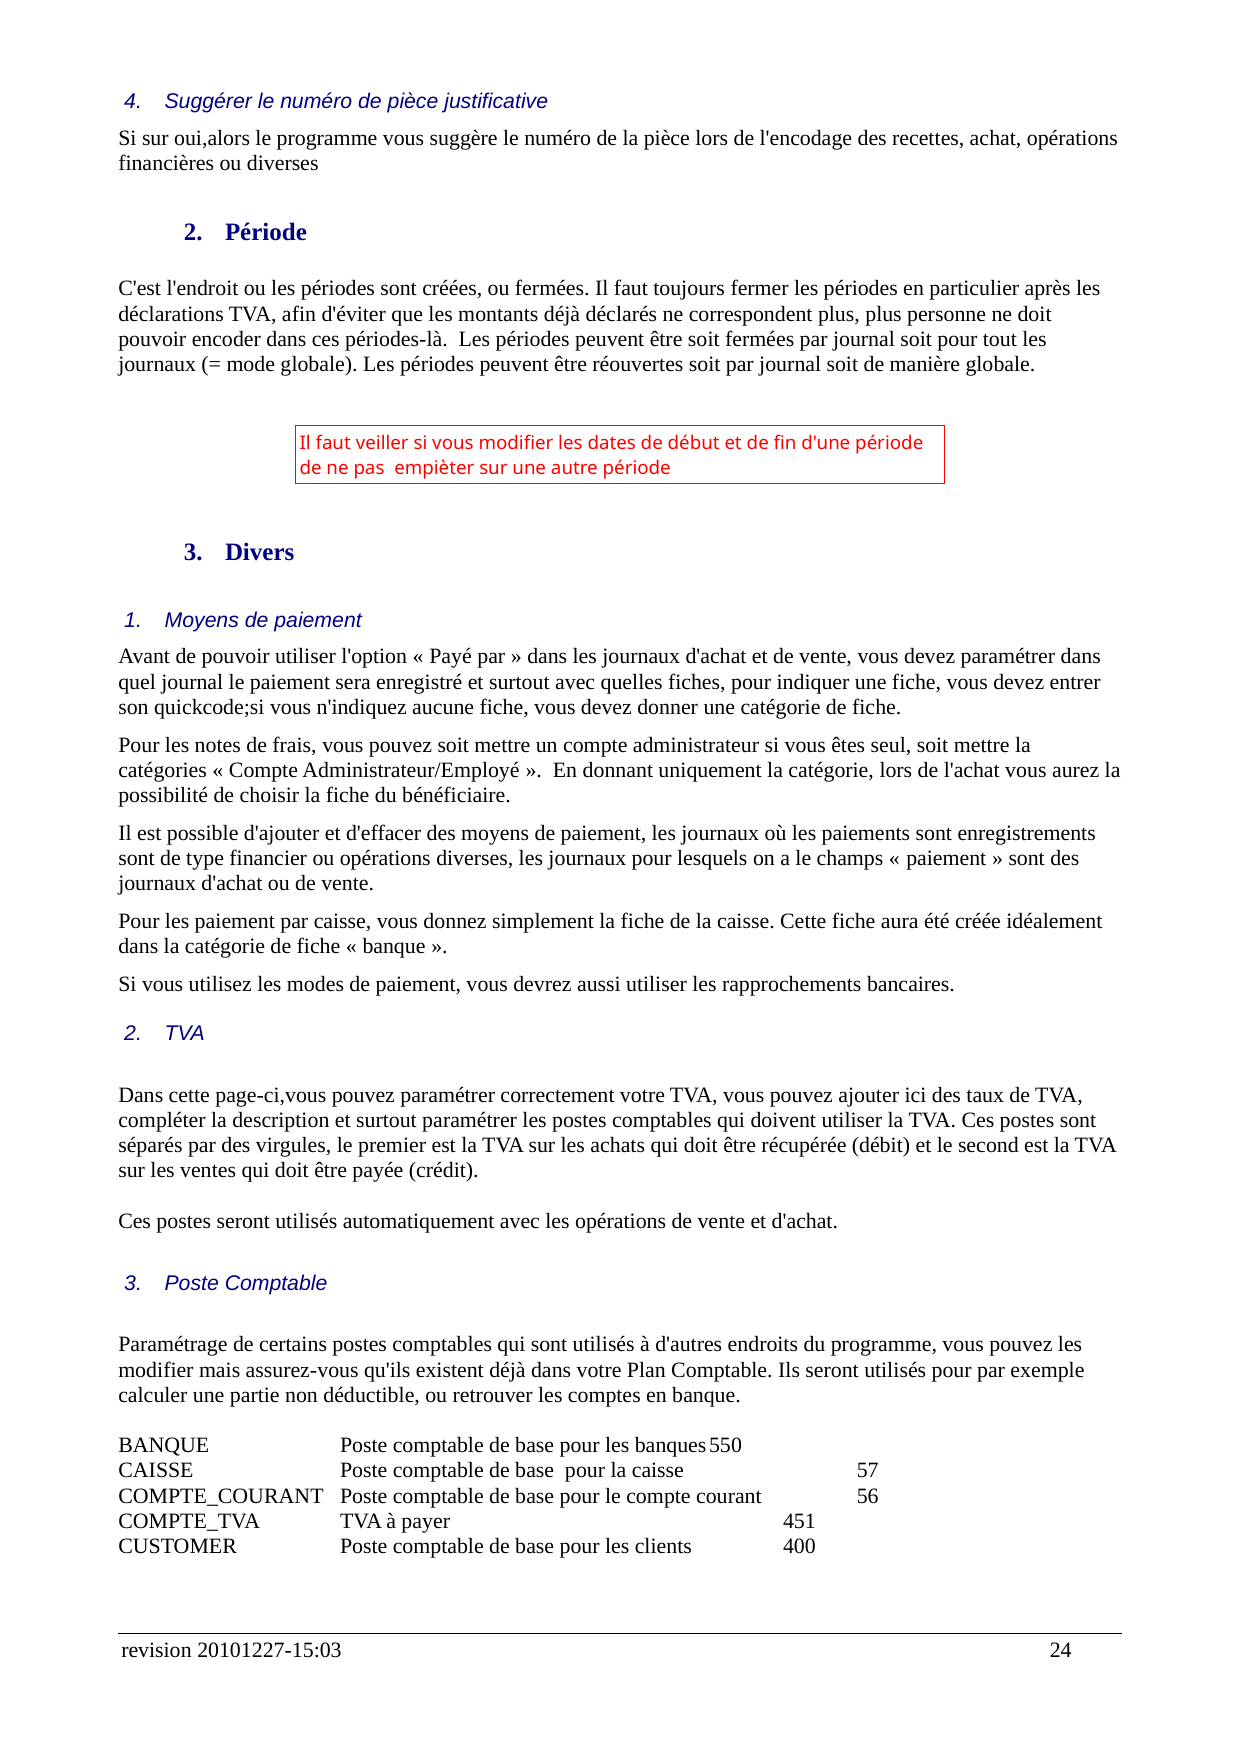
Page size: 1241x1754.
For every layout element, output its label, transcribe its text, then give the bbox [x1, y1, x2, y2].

text Ces postes seront utilisés automatiquement avec les opérations de vente et d'achat. [118, 1208, 1122, 1233]
text Il faut veiller si vous modifier les dates de début et de fin d'une période de ne pas empièter sur une autre période [296, 426, 944, 483]
text Paramétrage de certains postes comptables qui sont utilisés à d'autres endroits du programme, vous pouvez les modifier mais assurez-vous qu'ils existent déjà dans votre Plan Comptable. Ils seront utilisés pour par exemple calculer une partie non déductible, ou retrouver les comptes en banque. [118, 1331, 1122, 1407]
text BANQUE Poste comptable de base pour les banques 550 [118, 1432, 1122, 1457]
text Si vous utilisez les modes de paiement, vous devrez aussi utiliser les rapprochements bancaires. [118, 971, 1122, 996]
text Avant de pouvoir utiliser l'option « Payé par » dans les journaux d'achat et de vente, vous devez paramétrer dans quel journal le paiement sera enregistré et surtout avec quelles fiches, pour indiquer une fiche, vous devez entrer son quickcode;si vous n'indiquez aucune fiche, vous devez donner une catégorie de fiche. [118, 643, 1122, 719]
text C'est l'endroit ou les périodes sont créées, ou fermées. Il faut toujours fermer les périodes en particulier après les déclarations TVA, afin d'éviter que les montants déjà déclarés ne correspondent plus, plus personne ne doit pouvoir encoder dans ces périodes-là. Les périodes peuvent être soit fermées par journal soit pour tout les journaux (= mode globale). Les périodes peuvent être réouvertes soit par journal soit de manière globale. [118, 275, 1122, 376]
text Pour les notes de frais, vous pouvez soit mettre un compte administrateur si vous êtes seul, soit mettre la catégories « Compte Administrateur/Employé ». En donnant uniquement la catégorie, lors de l'achat vous aurez la possibilité de choisir la fiche du bénéficiaire. [118, 732, 1122, 807]
text COMPTE_TVA TVA à payer 451 [118, 1508, 1122, 1533]
subtitle Poste Comptable [118, 1270, 1122, 1294]
subtitle Période [177, 217, 1122, 246]
text Il est possible d'ajouter et d'effacer des moyens de paiement, les journaux où les paiements sont enregistrements sont de type financier ou opérations diverses, les journaux pour lesquels on a le champs « paiement » sont des journaux d'achat ou de vente. [118, 820, 1122, 895]
subtitle Moyens de paiement [118, 607, 1122, 632]
text CUSTOMER Poste comptable de base pour les clients 400 [118, 1533, 1122, 1558]
subtitle Suggérer le numéro de pièce justificative [118, 88, 1122, 113]
text Si sur oui,alors le programme vous suggère le numéro de la pièce lors de l'encodage des recettes, achat, opérations financières ou diverses [118, 125, 1122, 175]
text CAISSE Poste comptable de base pour la caisse 57 [118, 1457, 1122, 1483]
text Pour les paiement par caisse, vous donnez simplement la fiche de la caisse. Cette fiche aura été créée idéalement dans la catégorie de fiche « banque ». [118, 908, 1122, 958]
text Dans cette page-ci,vous pouvez paramétrer correctement votre TVA, vous pouvez ajouter ici des taux de TVA, compléter la description et surtout paramétrer les postes comptables qui doivent utiliser la TVA. Ces postes sont séparés par des virgules, le premier est la TVA sur les achats qui doit être récupérée (débit) et le second est la TVA sur les ventes qui doit être payée (crédit). [118, 1082, 1122, 1182]
text COMPTE_COURANT Poste comptable de base pour le compte courant 56 [118, 1483, 1122, 1508]
subtitle TVA [118, 1020, 1122, 1045]
subtitle Divers [177, 537, 1122, 566]
